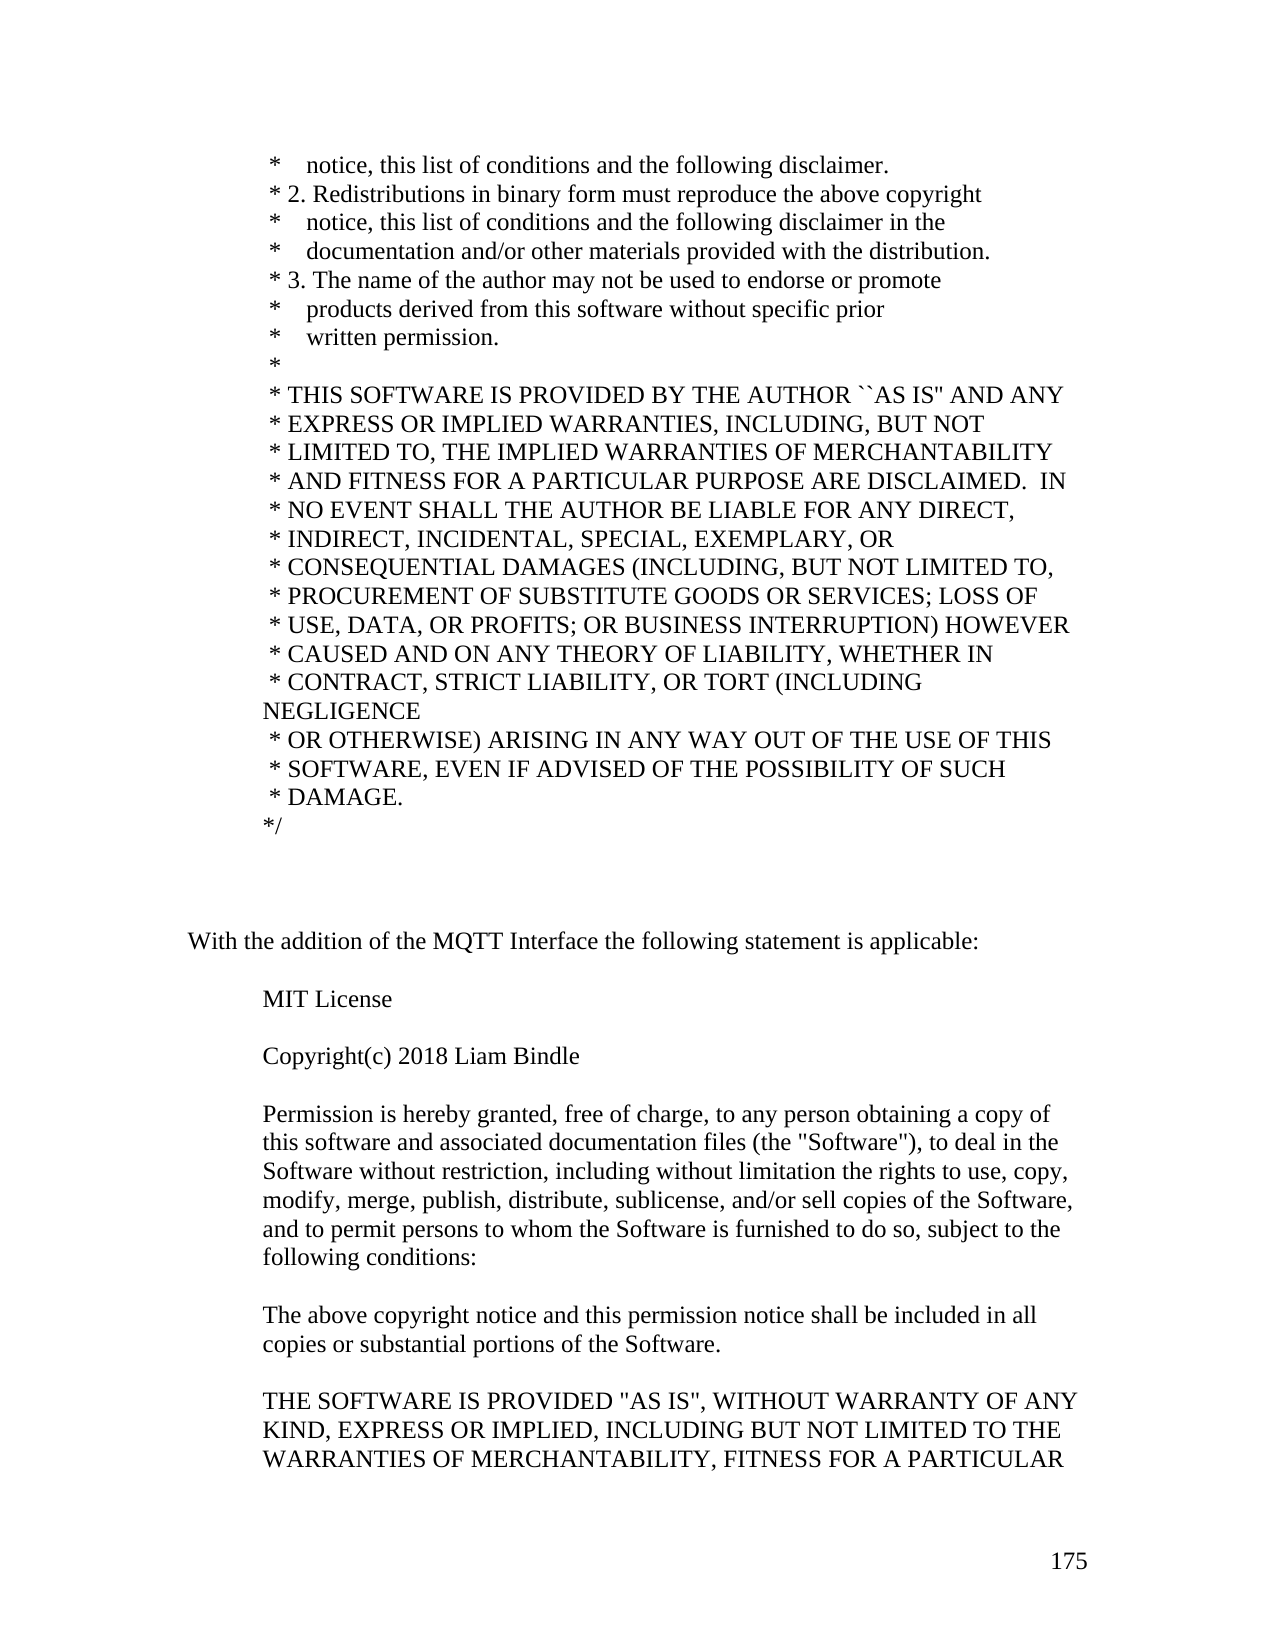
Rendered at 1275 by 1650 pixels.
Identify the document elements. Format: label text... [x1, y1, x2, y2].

text THE SOFTWARE IS PROVIDED "AS IS", WITHOUT WARRANTY OF ANY KIND, EXPRESS OR IMPLIED, INCLUDING BUT NOT LIMITED TO THE WARRANTIES OF MERCHANTABILITY, FITNESS FOR A PARTICULAR [262, 1386, 1087, 1472]
text * DAMAGE. [262, 782, 1087, 811]
text * documentation and/or other materials provided with the distribution. [262, 236, 1087, 265]
text * INDIRECT, INCIDENTAL, SPECIAL, EXEMPLARY, OR [262, 524, 1087, 552]
text * NO EVENT SHALL THE AUTHOR BE LIABLE FOR ANY DIRECT, [262, 495, 1087, 524]
text * notice, this list of conditions and the following disclaimer. [262, 150, 1087, 179]
text Copyright(c) 2018 Liam Bindle [262, 1041, 1087, 1070]
text * CAUSED AND ON ANY THEORY OF LIABILITY, WHETHER IN [262, 639, 1087, 667]
text * LIMITED TO, THE IMPLIED WARRANTIES OF MERCHANTABILITY [262, 437, 1087, 466]
text * OR OTHERWISE) ARISING IN ANY WAY OUT OF THE USE OF THIS [262, 725, 1087, 754]
text * THIS SOFTWARE IS PROVIDED BY THE AUTHOR ``AS IS'' AND ANY [262, 380, 1087, 409]
text * CONTRACT, STRICT LIABILITY, OR TORT (INCLUDING NEGLIGENCE [262, 667, 1087, 725]
text * notice, this list of conditions and the following disclaimer in the [262, 207, 1087, 236]
text * SOFTWARE, EVEN IF ADVISED OF THE POSSIBILITY OF SUCH [262, 754, 1087, 782]
text * written permission. [262, 322, 1087, 351]
text Permission is hereby granted, free of charge, to any person obtaining a copy of this software and associated documentation files (the "Software"), to deal in the Software without restriction, including without limitation the rights to use, copy, modify, merge, publish, distribute, sublicense, and/or sell copies of the Software, and to permit persons to whom the Software is furnished to do so, subject to the following conditions: [262, 1099, 1087, 1271]
text * AND FITNESS FOR A PARTICULAR PURPOSE ARE DISCLAIMED. IN [262, 466, 1087, 495]
text */ [262, 811, 1087, 840]
text The above copyright notice and this permission notice shall be included in all copies or substantial portions of the Software. [262, 1300, 1087, 1357]
text * PROCUREMENT OF SUBSTITUTE GOODS OR SERVICES; LOSS OF [262, 581, 1087, 610]
text * products derived from this software without specific prior [262, 294, 1087, 322]
text * 2. Redistributions in binary form must reproduce the above copyright [262, 179, 1087, 207]
text MIT License [262, 984, 1087, 1012]
text * [262, 351, 1087, 380]
text * CONSEQUENTIAL DAMAGES (INCLUDING, BUT NOT LIMITED TO, [262, 552, 1087, 581]
text * 3. The name of the author may not be used to endorse or promote [262, 265, 1087, 294]
text With the addition of the MQTT Interface the following statement is applicable: [187, 926, 1087, 955]
text * USE, DATA, OR PROFITS; OR BUSINESS INTERRUPTION) HOWEVER [262, 610, 1087, 639]
text * EXPRESS OR IMPLIED WARRANTIES, INCLUDING, BUT NOT [262, 409, 1087, 437]
